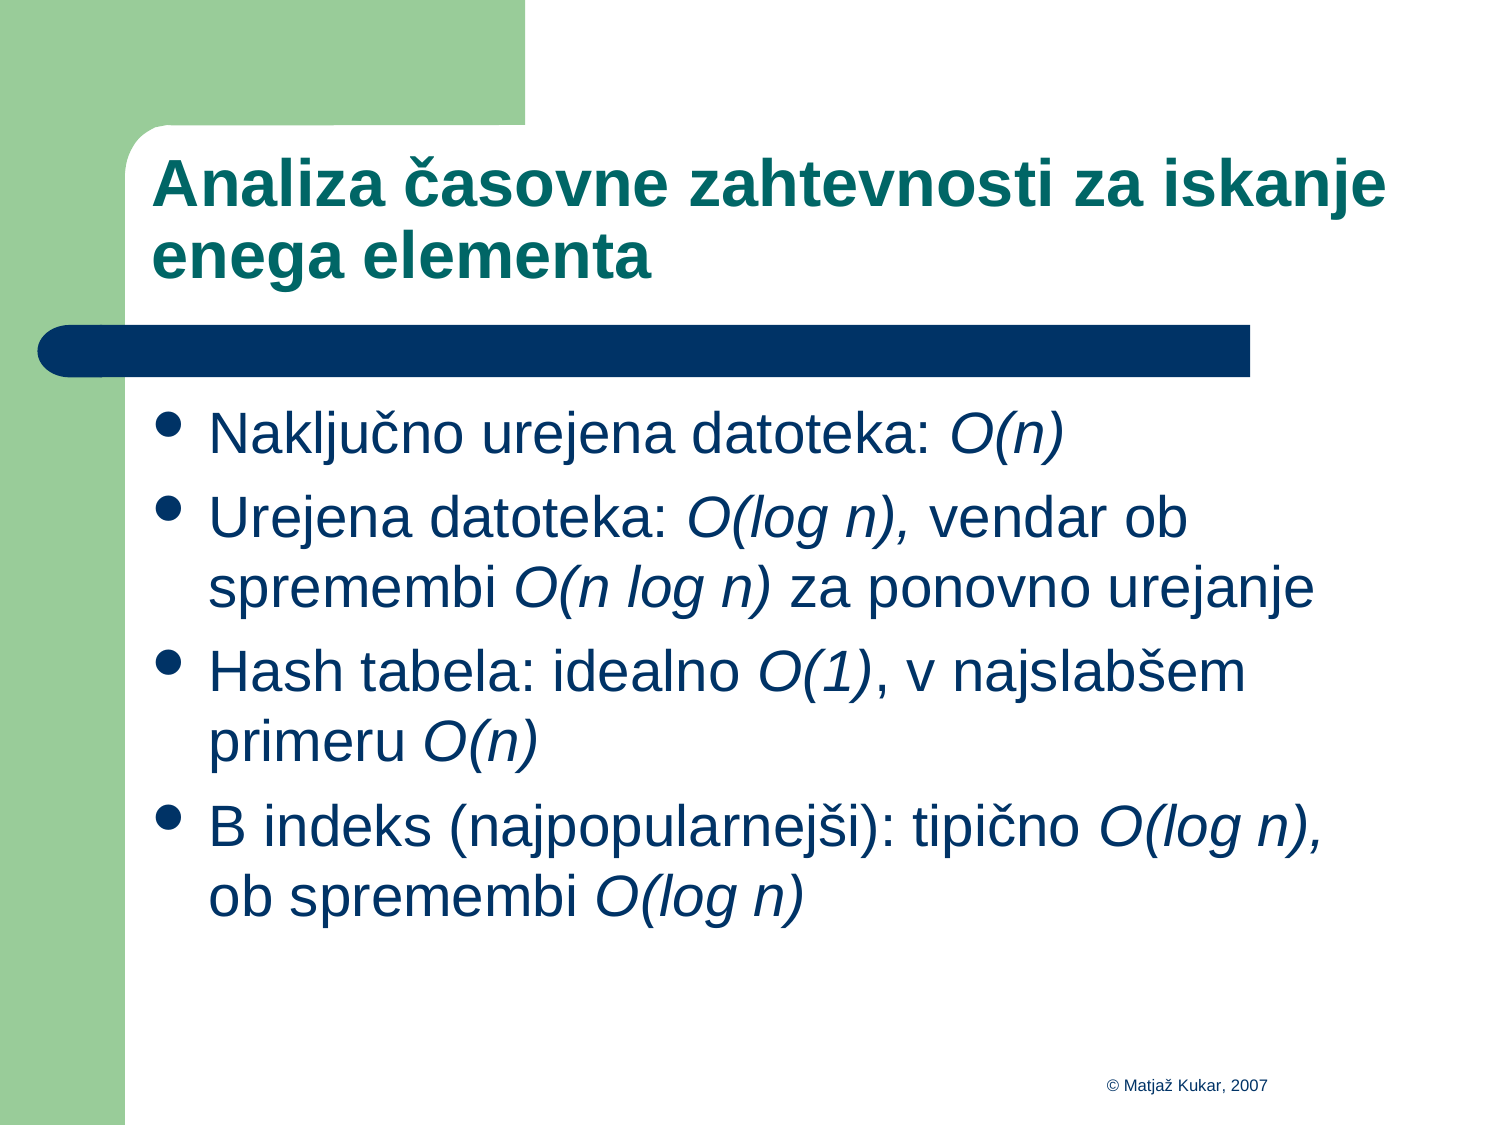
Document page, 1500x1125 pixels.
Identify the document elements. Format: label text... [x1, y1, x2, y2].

title Analiza časovne zahtevnosti za iskanje enega elementa [136, 136, 1414, 301]
text_box © Matjaž Kukar, 2007 [949, 1025, 1426, 1103]
list Naključno urejena datoteka: O(n) Urejena datoteka: O(log n), vendar ob spremembi O(n log n) za ponovno urejanje Hash tabela: idealno O(1), v najslabšem primeru O(n) B indeks (najpopularnejši): tipično O(log n), ob spremembi O(log n) [137, 387, 1400, 1021]
